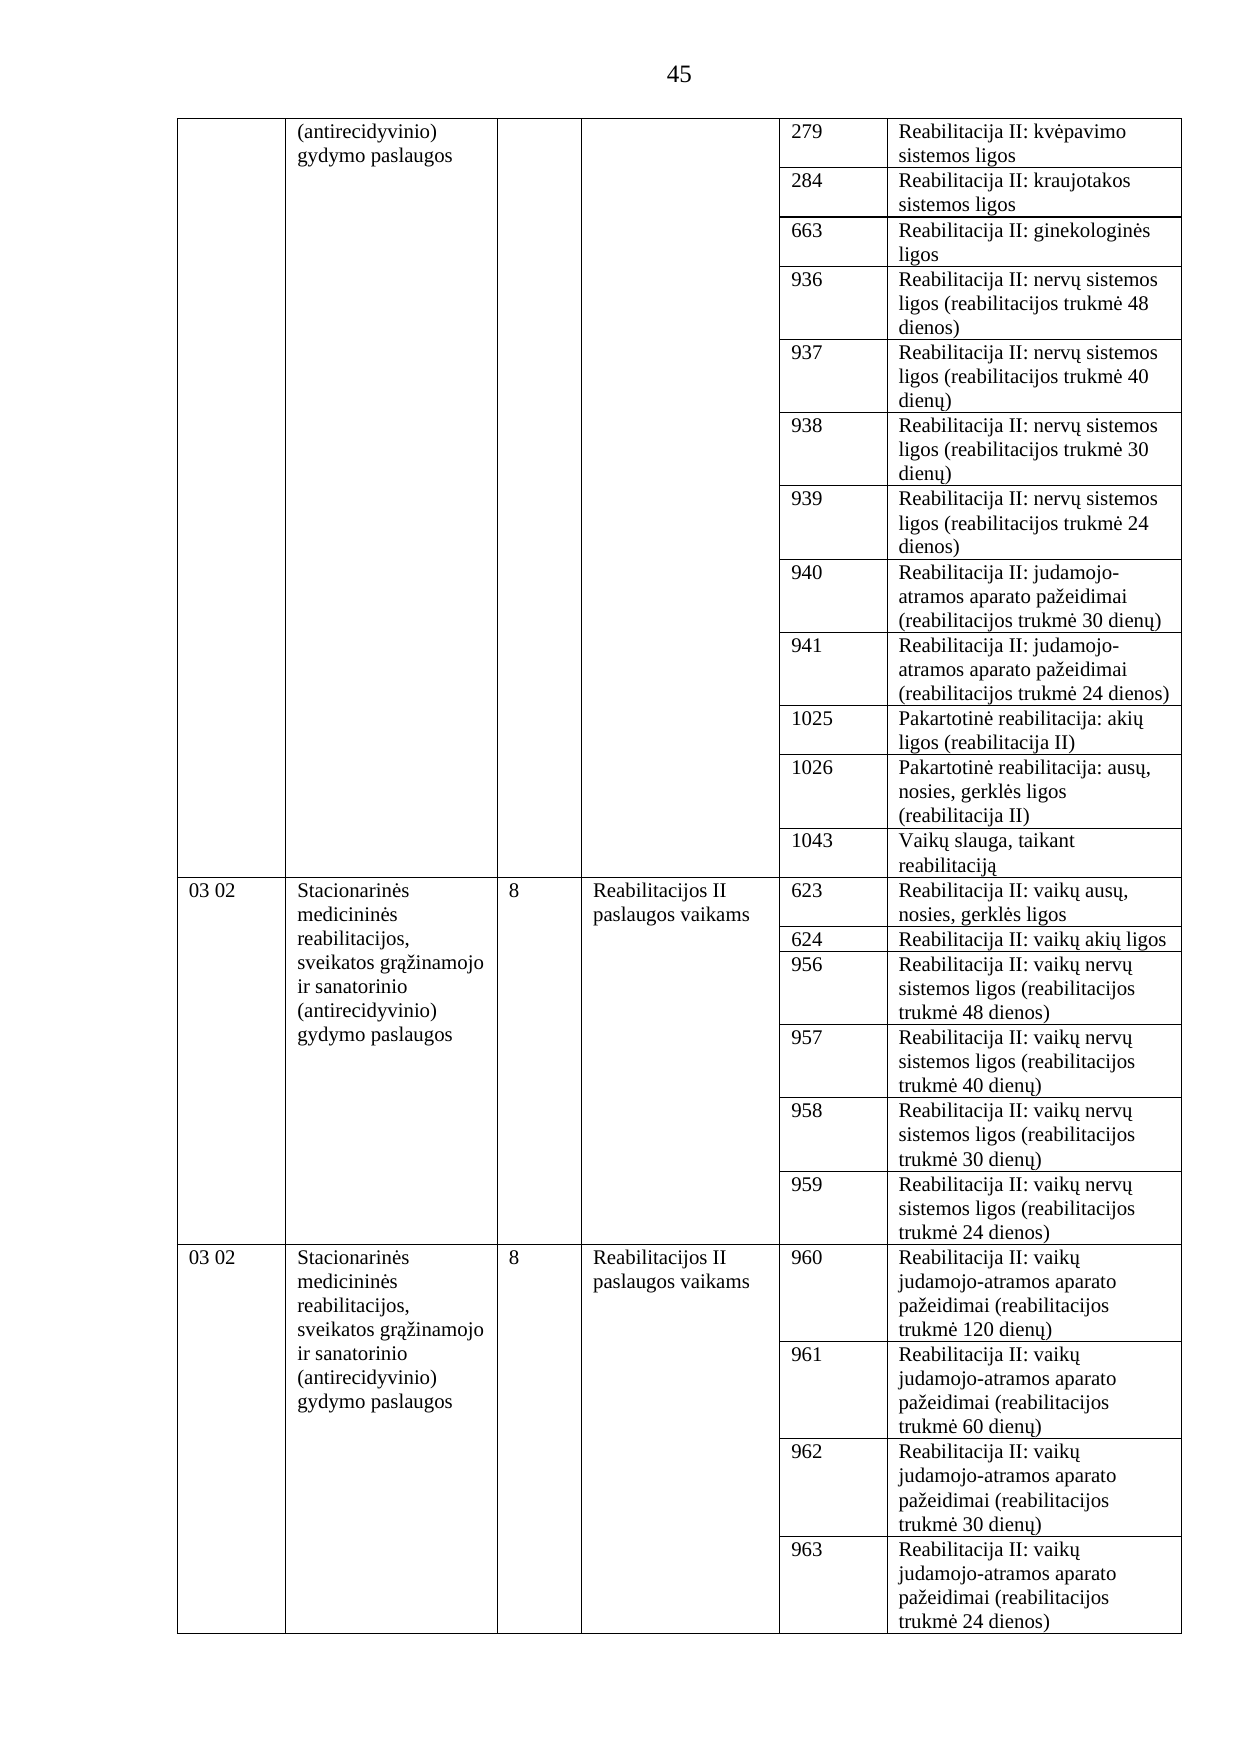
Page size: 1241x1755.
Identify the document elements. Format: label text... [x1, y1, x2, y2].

table_cell Reabilitacija II: vaikų nervų sistemos ligos (reabilitacijos trukmė 30 dienų) [888, 1098, 1181, 1171]
table_cell 936 [780, 267, 887, 339]
table_cell [498, 119, 581, 877]
table_cell Reabilitacija II: vaikų ausų, nosies, gerklės ligos [888, 878, 1181, 926]
table_cell 956 [780, 952, 887, 1024]
table_cell Reabilitacija II: vaikų nervų sistemos ligos (reabilitacijos trukmė 48 dienos) [888, 952, 1181, 1024]
table_cell Reabilitacija II: vaikų akių ligos [888, 927, 1181, 951]
table_cell 937 [780, 340, 887, 412]
table_cell 1043 [780, 829, 887, 877]
table_cell Pakartotinė reabilitacija: ausų, nosies, gerklės ligos (reabilitacija II) [888, 755, 1181, 827]
table_cell Reabilitacija II: nervų sistemos ligos (reabilitacijos trukmė 48 dienos) [888, 267, 1181, 339]
table_cell Reabilitacijos II paslaugos vaikams [582, 1245, 779, 1633]
table_cell (antirecidyvinio) gydymo paslaugos [286, 119, 497, 877]
table_cell Reabilitacija II: ginekologinės ligos [888, 218, 1181, 266]
table_cell 8 [498, 1245, 581, 1633]
table_cell Reabilitacija II: vaikų judamojo-atramos aparato pažeidimai (reabilitacijos trukmė 60 dienų) [888, 1342, 1181, 1438]
table_cell Reabilitacija II: vaikų judamojo-atramos aparato pažeidimai (reabilitacijos trukmė 30 dienų) [888, 1439, 1181, 1536]
table_cell 957 [780, 1025, 887, 1097]
table_cell 962 [780, 1439, 887, 1536]
table_cell 03 02 [178, 878, 285, 1244]
table_cell 959 [780, 1172, 887, 1244]
table_cell 03 02 [178, 1245, 285, 1633]
table_cell Reabilitacijos II paslaugos vaikams [582, 878, 779, 1244]
table_cell 1025 [780, 706, 887, 754]
table_cell 939 [780, 486, 887, 558]
table_cell 963 [780, 1537, 887, 1633]
table_cell [582, 119, 779, 877]
table_cell 960 [780, 1245, 887, 1341]
table_cell [178, 119, 285, 877]
table_cell 961 [780, 1342, 887, 1438]
table_cell Vaikų slauga, taikant reabilitaciją [888, 829, 1181, 877]
table_cell 941 [780, 633, 887, 705]
table_cell Reabilitacija II: judamojo-atramos aparato pažeidimai (reabilitacijos trukmė 24 dienos) [888, 633, 1181, 705]
table_cell 8 [498, 878, 581, 1244]
table_cell 284 [780, 168, 887, 216]
table_cell 938 [780, 413, 887, 485]
table_cell Stacionarinės medicininės reabilitacijos, sveikatos grąžinamojo ir sanatorinio (antirecidyvinio) gydymo paslaugos [286, 1245, 497, 1633]
table_cell 623 [780, 878, 887, 926]
table_cell 940 [780, 560, 887, 632]
table_cell Reabilitacija II: nervų sistemos ligos (reabilitacijos trukmė 24 dienos) [888, 486, 1181, 558]
table_cell Reabilitacija II: vaikų nervų sistemos ligos (reabilitacijos trukmė 40 dienų) [888, 1025, 1181, 1097]
table_cell Reabilitacija II: nervų sistemos ligos (reabilitacijos trukmė 40 dienų) [888, 340, 1181, 412]
table_cell Reabilitacija II: vaikų judamojo-atramos aparato pažeidimai (reabilitacijos trukmė 24 dienos) [888, 1537, 1181, 1633]
table_cell Reabilitacija II: kvėpavimo sistemos ligos [888, 119, 1181, 167]
table_cell Reabilitacija II: vaikų judamojo-atramos aparato pažeidimai (reabilitacijos trukmė 120 dienų) [888, 1245, 1181, 1341]
table_cell Reabilitacija II: kraujotakos sistemos ligos [888, 168, 1181, 216]
table_cell Reabilitacija II: nervų sistemos ligos (reabilitacijos trukmė 30 dienų) [888, 413, 1181, 485]
table_cell 958 [780, 1098, 887, 1171]
table_cell Pakartotinė reabilitacija: akių ligos (reabilitacija II) [888, 706, 1181, 754]
table_cell Stacionarinės medicininės reabilitacijos, sveikatos grąžinamojo ir sanatorinio (antirecidyvinio) gydymo paslaugos [286, 878, 497, 1244]
table_cell Reabilitacija II: judamojo-atramos aparato pažeidimai (reabilitacijos trukmė 30 dienų) [888, 560, 1181, 632]
table_cell 624 [780, 927, 887, 951]
table_cell Reabilitacija II: vaikų nervų sistemos ligos (reabilitacijos trukmė 24 dienos) [888, 1172, 1181, 1244]
table_cell 663 [780, 218, 887, 266]
table_cell 1026 [780, 755, 887, 827]
table_cell 279 [780, 119, 887, 167]
